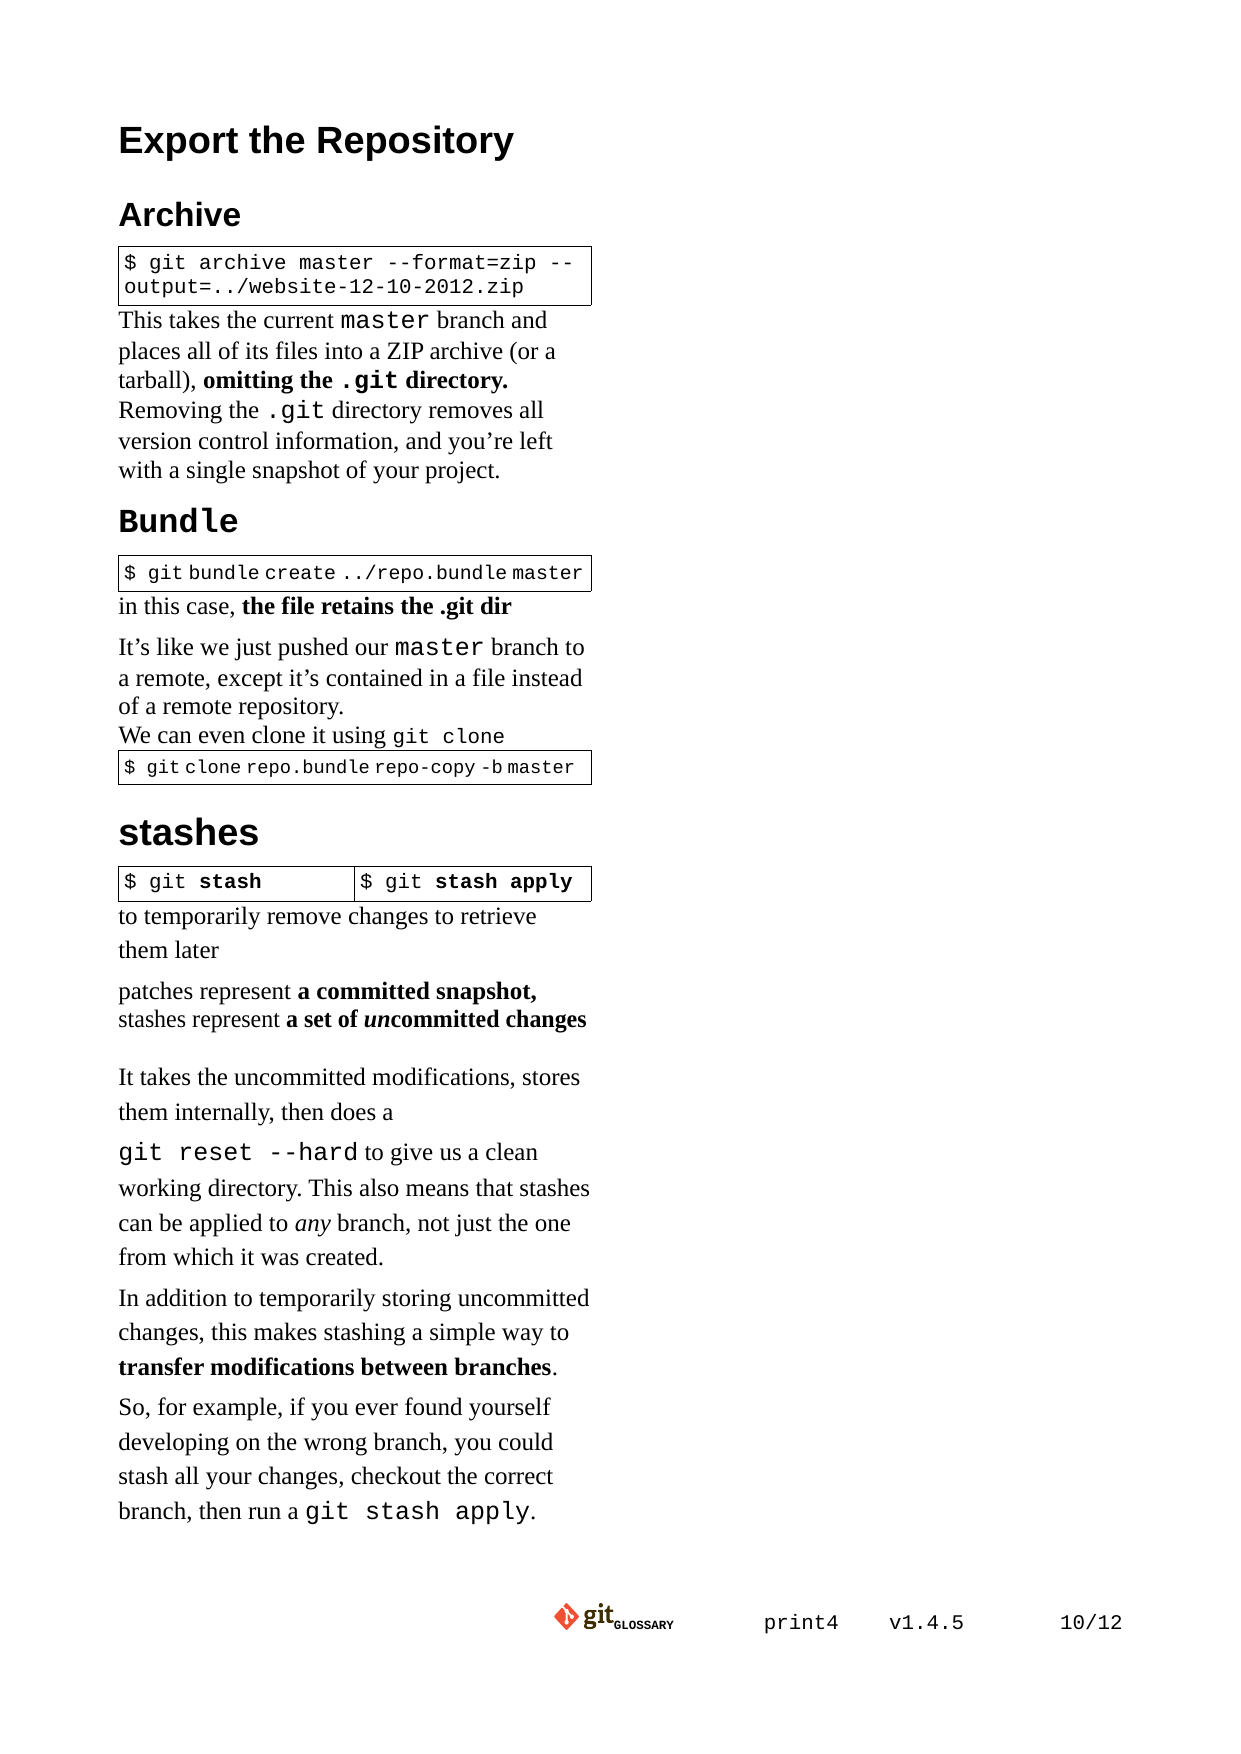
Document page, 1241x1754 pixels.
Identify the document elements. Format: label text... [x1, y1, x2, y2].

table_header $ git stash [119, 867, 354, 901]
subtitle Bundle [118, 505, 591, 543]
picture [554, 1603, 614, 1630]
subtitle stashes [118, 809, 591, 853]
text It takes the uncommitted modifications, stores them internally, then does a [118, 1062, 591, 1125]
text stashes represent a set of uncommitted changes [118, 1004, 591, 1033]
text So, for example, if you ever found yourself developing on the wrong branch, you could stash all your changes, checkout the correct branch, then run a git stash apply. [118, 1392, 591, 1527]
text git reset --hard to give us a clean working directory. This also means that stashes can be applied to any branch, not just the one from which it was created. [118, 1137, 591, 1271]
text in this case, the file retains the .git dir [118, 592, 591, 620]
table_header $ git clone repo.bundle repo-copy -b master [119, 751, 591, 784]
text We can even clone it using git clone [118, 720, 591, 750]
text to temporarily remove changes to retrieve them later [118, 902, 591, 964]
subtitle Export the Repository [118, 118, 591, 162]
text In addition to temporarily storing uncommitted changes, this makes stashing a simple way to transfer modifications between branches. [118, 1283, 591, 1381]
subtitle Archive [118, 195, 591, 234]
text It’s like we just pushed our master branch to a remote, except it’s contained in a file instead of a remote repository. [118, 632, 591, 720]
table_header $ git stash apply [355, 867, 591, 901]
text patches represent a committed snapshot, [118, 976, 591, 1004]
text This takes the current master branch and places all of its files into a ZIP archive (or a tarball), omitting the .git directory. Removing the .git directory removes all version control information, and you’re left with a single snapshot of your project. [118, 306, 591, 484]
table_header $ git bundle create ../repo.bundle master [119, 556, 591, 591]
table_header $ git archive master --format=zip --output=../website-12-10-2012.zip [119, 247, 591, 305]
